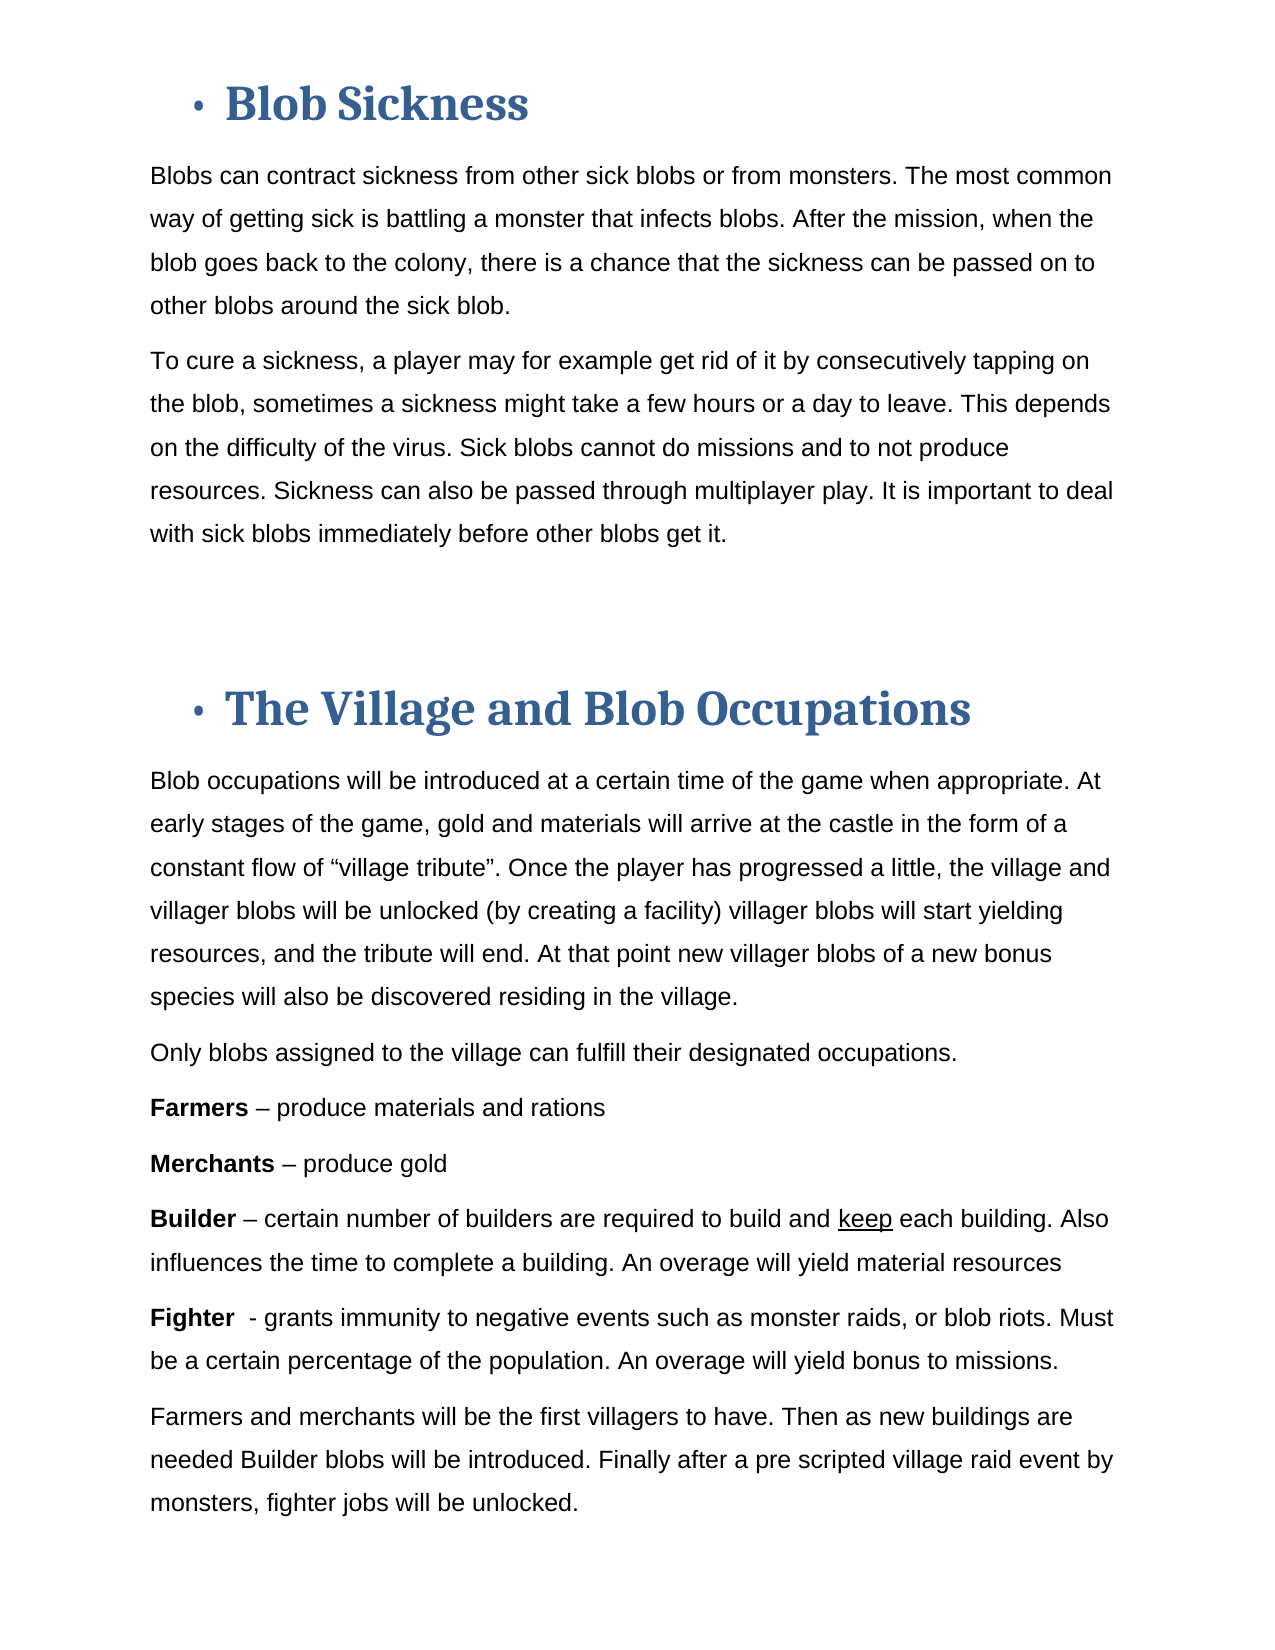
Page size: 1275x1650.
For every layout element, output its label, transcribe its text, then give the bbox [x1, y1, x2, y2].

text Blob occupations will be introduced at a certain time of the game when appropriate. At early stages of the game, gold and materials will arrive at the castle in the form of a constant flow of “village tribute”. Once the player has progressed a little, the village and villager blobs will be unlocked (by creating a facility) villager blobs will start yielding resources, and the tribute will end. At that point new villager blobs of a new bonus species will also be discovered residing in the village. [150, 766, 1125, 1011]
text Merchants – produce gold [150, 1149, 1125, 1177]
text Farmers and merchants will be the first villagers to have. Then as new buildings are needed Builder blobs will be introduced. Finally after a pre scripted village raid event by monsters, fighter jobs will be unlocked. [150, 1402, 1125, 1517]
text Fighter - grants immunity to negative events such as monster raids, or blob riots. Must be a certain percentage of the population. An overage will yield bonus to missions. [150, 1303, 1125, 1375]
text To cure a sickness, a player may for example get rid of it by consecutively tapping on the blob, sometimes a sickness might take a few hours or a day to leave. This depends on the difficulty of the virus. Sick blobs cannot do missions and to not produce resources. Sickness can also be passed through multiplayer play. It is important to deal with sick blobs immediately before other blobs get it. [150, 346, 1125, 547]
text Farmers – produce materials and rations [150, 1093, 1125, 1122]
text Blobs can contract sickness from other sick blobs or from monsters. The most common way of getting sick is battling a monster that infects blobs. After the mission, when the blob goes back to the colony, there is a chance that the sickness can be passed on to other blobs around the sick blob. [150, 161, 1125, 319]
text Builder – certain number of builders are required to build and keep each building. Also influences the time to complete a building. An overage will yield material resources [150, 1204, 1125, 1276]
list The Village and Blob Occupations [187, 680, 1125, 737]
text Only blobs assigned to the village can fulfill their designated occupations. [150, 1037, 1125, 1066]
list Blob Sickness [187, 75, 1125, 132]
